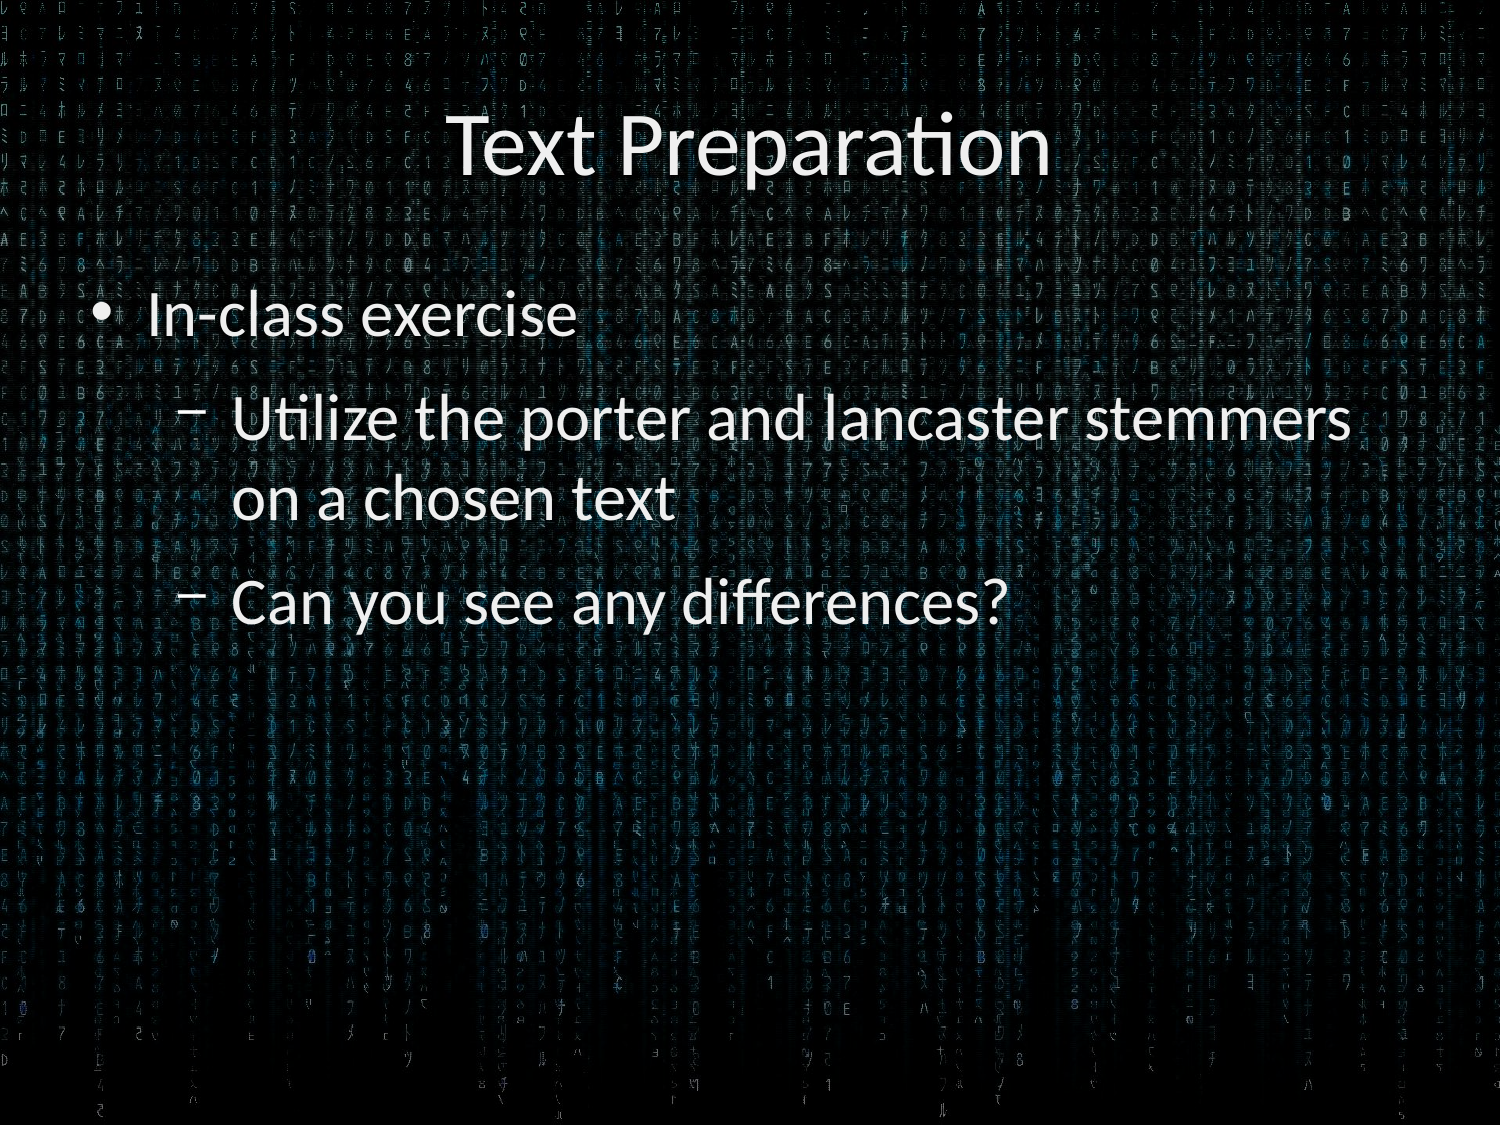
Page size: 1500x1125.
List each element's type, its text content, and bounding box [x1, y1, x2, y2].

text_box [0, 0, 1500, 1125]
title Text Preparation [75, 45, 1425, 233]
list In-class exercise Utilize the porter and lancaster stemmers on a chosen text Can you see any differences? [75, 262, 1425, 1005]
